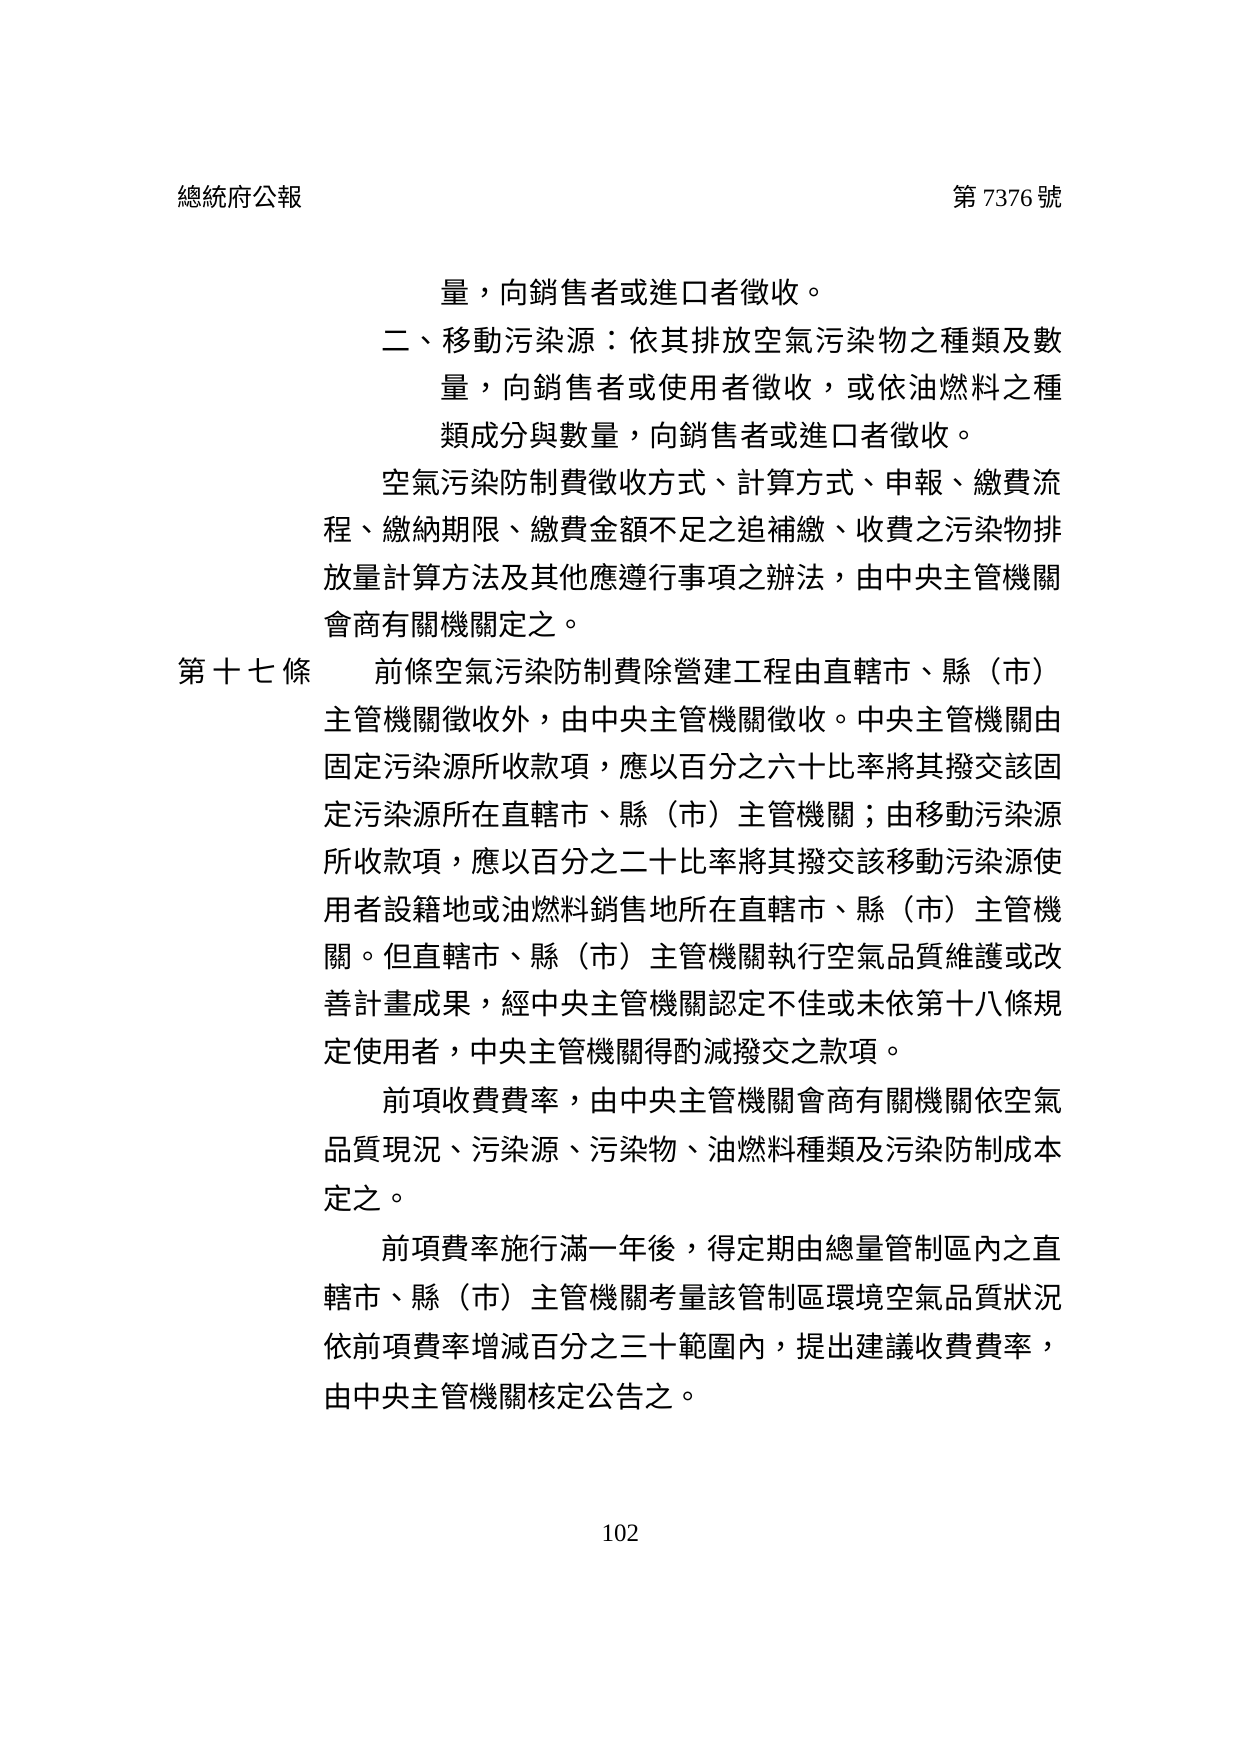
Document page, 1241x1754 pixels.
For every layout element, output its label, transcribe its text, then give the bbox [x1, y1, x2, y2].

text 量，向銷售者或進口者徵收。 [381, 266, 1063, 313]
text 第十七條 前條空氣污染防制費除營建工程由直轄市、縣（市）主管機關徵收外，由中央主管機關徵收。中央主管機關由固定污染源所收款項，應以百分之六十比率將其撥交該固定污染源所在直轄市、縣（市）主管機關；由移動污染源所收款項，應以百分之二十比率將其撥交該移動污染源使用者設籍地或油燃料銷售地所在直轄市、縣（市）主管機關。但直轄市、縣（市）主管機關執行空氣品質維護或改善計畫成果，經中央主管機關認定不佳或未依第十八條規定使用者，中央主管機關得酌減撥交之款項。 [177, 645, 1063, 1072]
text 前項費率施行滿一年後，得定期由總量管制區內之直轄市、縣（巿）主管機關考量該管制區環境空氣品質狀況，依前項費率增減百分之三十範圍內，提出建議收費費率，由中央主管機關核定公告之。 [323, 1220, 1063, 1417]
text 空氣污染防制費徵收方式、計算方式、申報、繳費流程、繳納期限、繳費金額不足之追補繳、收費之污染物排放量計算方法及其他應遵行事項之辦法，由中央主管機關會商有關機關定之。 [323, 455, 1063, 645]
text 二、移動污染源：依其排放空氣污染物之種類及數量，向銷售者或使用者徵收，或依油燃料之種類成分與數量，向銷售者或進口者徵收。 [381, 313, 1063, 455]
text 前項收費費率，由中央主管機關會商有關機關依空氣品質現況、污染源、污染物、油燃料種類及污染防制成本定之。 [323, 1072, 1063, 1220]
